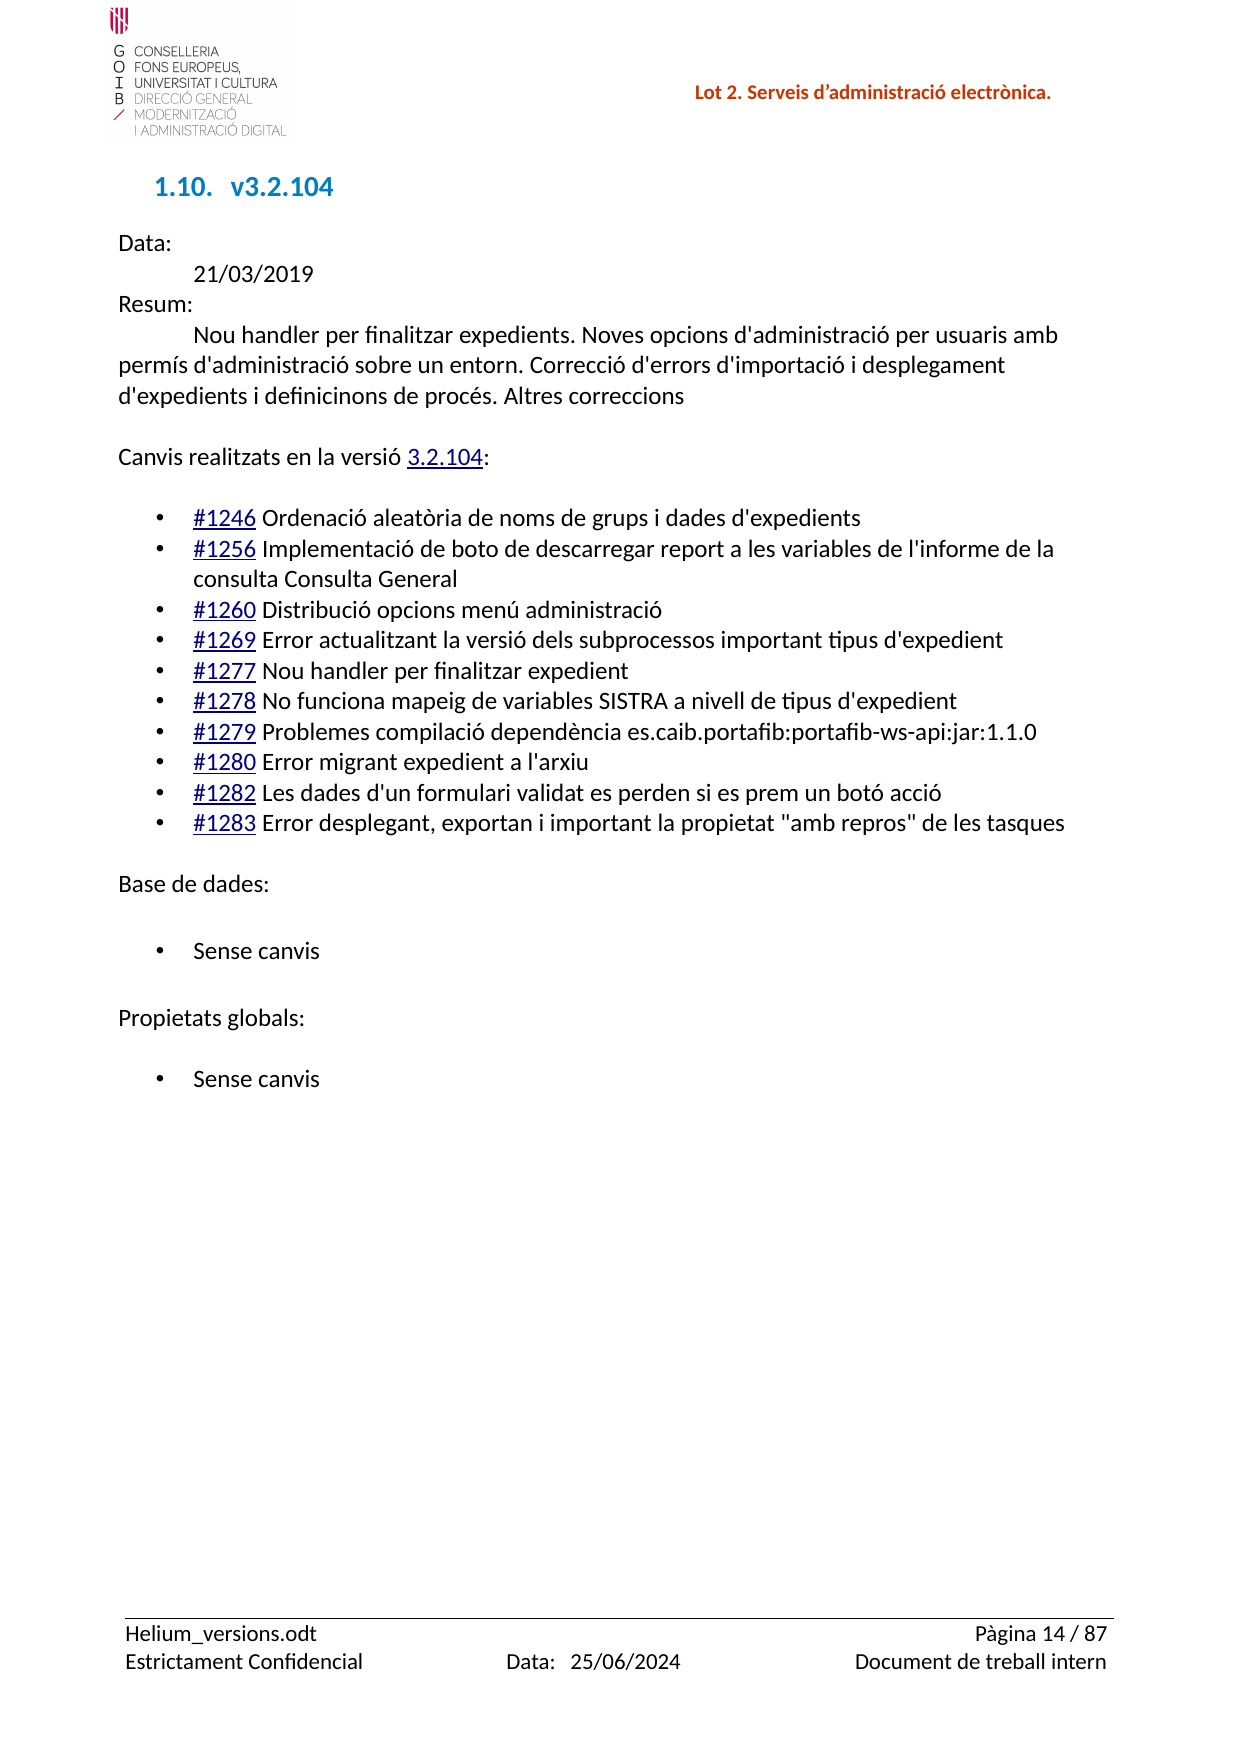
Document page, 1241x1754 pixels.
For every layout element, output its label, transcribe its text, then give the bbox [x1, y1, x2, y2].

list #1277 Nou handler per finalitzar expedient [156, 655, 1122, 685]
list #1282 Les dades d'un formulari validat es perden si es prem un botó acció [156, 777, 1122, 807]
picture [100, 0, 297, 144]
text Resum: [118, 289, 1122, 319]
list #1279 Problemes compilació dependència es.caib.portafib:portafib-ws-api:jar:1.1.0 [156, 716, 1122, 746]
list #1283 Error desplegant, exportan i important la propietat "amb repros" de les tasques [156, 807, 1122, 838]
list #1256 Implementació de boto de descarregar report a les variables de l'informe de la consulta Consulta General [156, 533, 1122, 594]
text Nou handler per finalitzar expedients. Noves opcions d'administració per usuaris amb permís d'administració sobre un entorn. Correcció d'errors d'importació i desplegament d'expedients i definicinons de procés. Altres correccions [118, 319, 1122, 411]
text Propietats globals: [118, 1002, 1122, 1033]
list #1269 Error actualitzant la versió dels subprocessos important tipus d'expedient [156, 624, 1122, 655]
text Data: [118, 228, 1122, 258]
list #1246 Ordenació aleatòria de noms de grups i dades d'expedients [156, 502, 1122, 533]
text 21/03/2019 [118, 258, 1122, 289]
text Canvis realitzats en la versió 3.2.104: [118, 441, 1122, 472]
list #1260 Distribució opcions menú administració [156, 594, 1122, 624]
text Base de dades: [118, 868, 1122, 899]
subtitle v3.2.104 [153, 168, 1122, 204]
list Sense canvis [156, 1063, 1122, 1094]
list Sense canvis [156, 936, 1122, 966]
list #1278 No funciona mapeig de variables SISTRA a nivell de tipus d'expedient [156, 685, 1122, 716]
list #1280 Error migrant expedient a l'arxiu [156, 746, 1122, 777]
